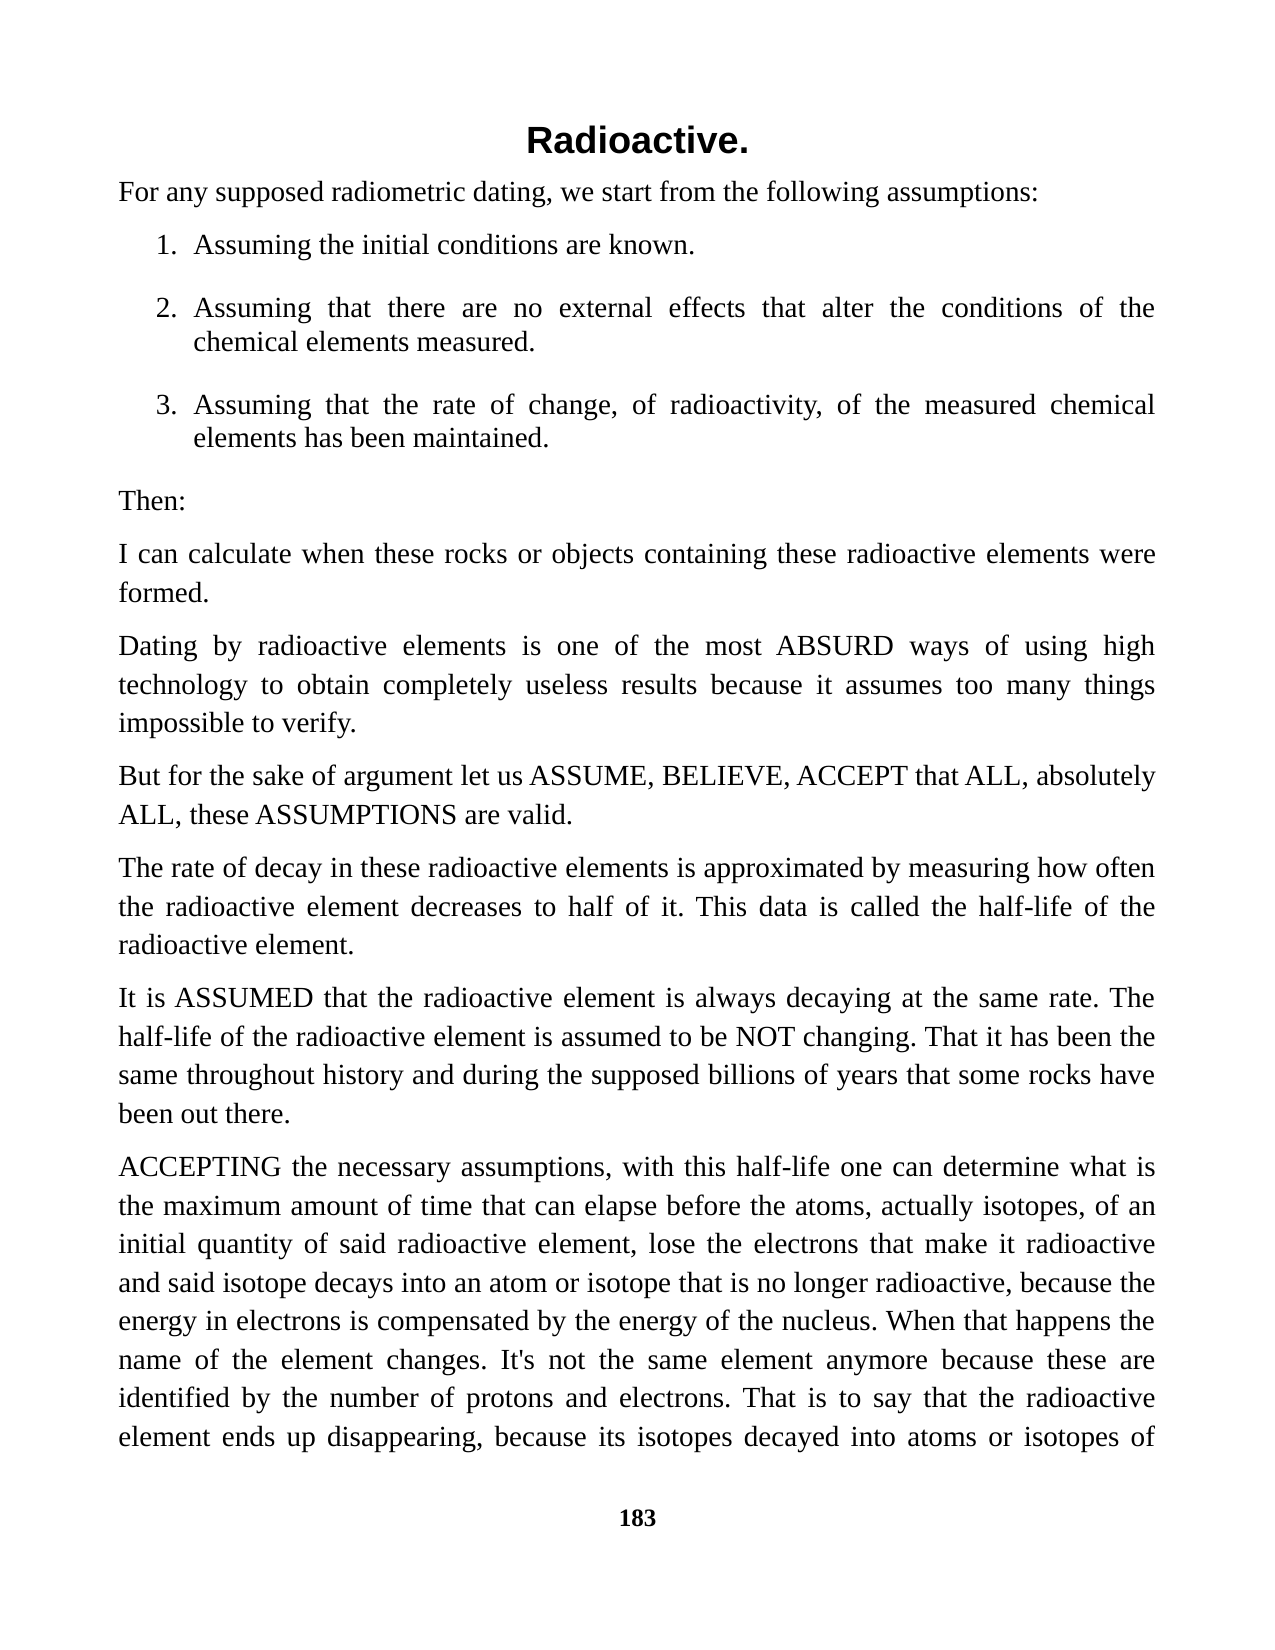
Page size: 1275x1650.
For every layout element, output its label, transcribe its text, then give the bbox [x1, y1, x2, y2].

subtitle Radioactive. [118, 118, 1157, 162]
text I can calculate when these rocks or objects containing these radioactive elements were formed. [118, 537, 1157, 609]
list Assuming that there are no external effects that alter the conditions of the chemical elements measured. [156, 290, 1157, 357]
text Dating by radioactive elements is one of the most ABSURD ways of using high technology to obtain completely useless results because it assumes too many things impossible to verify. [118, 628, 1157, 739]
text For any supposed radiometric dating, we start from the following assumptions: [118, 174, 1157, 208]
text ACCEPTING the necessary assumptions, with this half-life one can determine what is the maximum amount of time that can elapse before the atoms, actually isotopes, of an initial quantity of said radioactive element, lose the electrons that make it radioactive and said isotope decays into an atom or isotope that is no longer radioactive, because the energy in electrons is compensated by the energy of the nucleus. When that happens the name of the element changes. It's not the same element anymore because these are identified by the number of protons and electrons. That is to say that the radioactive element ends up disappearing, because its isotopes decayed into atoms or isotopes of [118, 1149, 1157, 1452]
text It is ASSUMED that the radioactive element is always decaying at the same rate. The half-life of the radioactive element is assumed to be NOT changing. That it has been the same throughout history and during the supposed billions of years that some rocks have been out there. [118, 980, 1157, 1129]
text Then: [118, 483, 1157, 517]
list Assuming that the rate of change, of radioactivity, of the measured chemical elements has been maintained. [156, 387, 1157, 454]
text The rate of decay in these radioactive elements is approximated by measuring how often the radioactive element decreases to half of it. This data is called the half-life of the radioactive element. [118, 850, 1157, 961]
list Assuming the initial conditions are known. [156, 227, 1157, 261]
text But for the sake of argument let us ASSUME, BELIEVE, ACCEPT that ALL, absolutely ALL, these ASSUMPTIONS are valid. [118, 758, 1157, 831]
